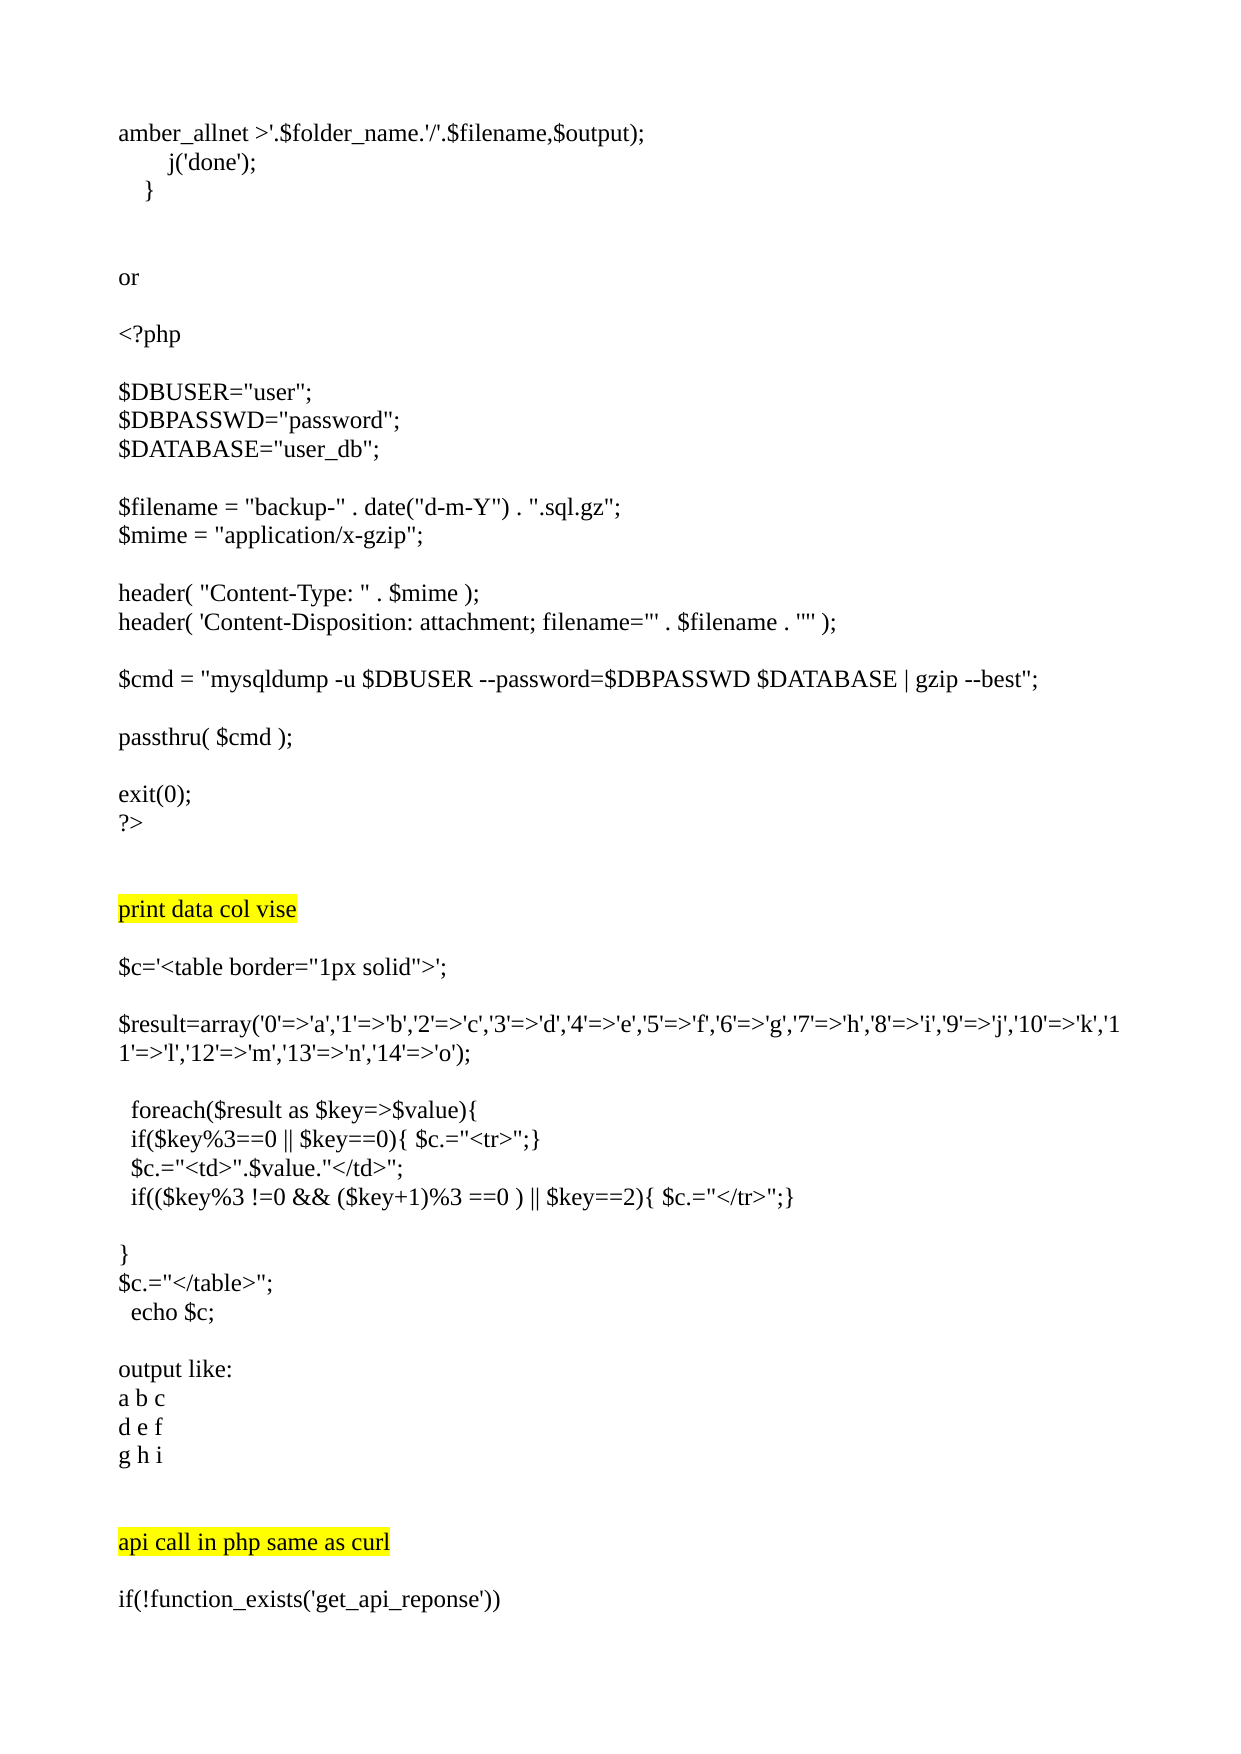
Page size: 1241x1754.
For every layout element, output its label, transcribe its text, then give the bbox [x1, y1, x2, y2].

text $cmd = "mysqldump -u $DBUSER --password=$DBPASSWD $DATABASE | gzip --best"; [118, 664, 1122, 693]
text header( 'Content-Disposition: attachment; filename="' . $filename . '"' ); [118, 607, 1122, 636]
text <?php [118, 319, 1122, 348]
text header( "Content-Type: " . $mime ); [118, 578, 1122, 607]
text print data col vise [118, 894, 1122, 923]
text $DATABASE="user_db"; [118, 434, 1122, 463]
text ?> [118, 808, 1122, 837]
text $c.="</table>"; [118, 1268, 1122, 1297]
text $mime = "application/x-gzip"; [118, 521, 1122, 549]
text $DBPASSWD="password"; [118, 406, 1122, 434]
text d e f [118, 1412, 1122, 1441]
text $c.="<td>".$value."</td>"; [118, 1153, 1122, 1182]
text if(!function_exists('get_api_reponse')) [118, 1584, 1122, 1613]
text echo $c; [118, 1297, 1122, 1326]
text $c='<table border="1px solid">'; [118, 952, 1122, 981]
text amber_allnet >'.$folder_name.'/'.$filename,$output); [118, 118, 1122, 147]
text } [118, 176, 1122, 204]
text exit(0); [118, 779, 1122, 808]
text } [118, 1239, 1122, 1268]
text passthru( $cmd ); [118, 722, 1122, 751]
text output like: [118, 1354, 1122, 1383]
text $filename = "backup-" . date("d-m-Y") . ".sql.gz"; [118, 492, 1122, 521]
text g h i [118, 1441, 1122, 1469]
text foreach($result as $key=>$value){ [118, 1096, 1122, 1124]
text a b c [118, 1383, 1122, 1412]
text or [118, 262, 1122, 291]
text if(($key%3 !=0 && ($key+1)%3 ==0 ) || $key==2){ $c.="</tr>";} [118, 1182, 1122, 1211]
text $result=array('0'=>'a','1'=>'b','2'=>'c','3'=>'d','4'=>'e','5'=>'f','6'=>'g','7'=>'h','8'=>'i','9'=>'j','10'=>'k','11'=>'l','12'=>'m','13'=>'n','14'=>'o'); [118, 1009, 1122, 1067]
text api call in php same as curl [118, 1527, 1122, 1556]
text j('done'); [118, 147, 1122, 176]
text $DBUSER="user"; [118, 377, 1122, 406]
text if($key%3==0 || $key==0){ $c.="<tr>";} [118, 1124, 1122, 1153]
